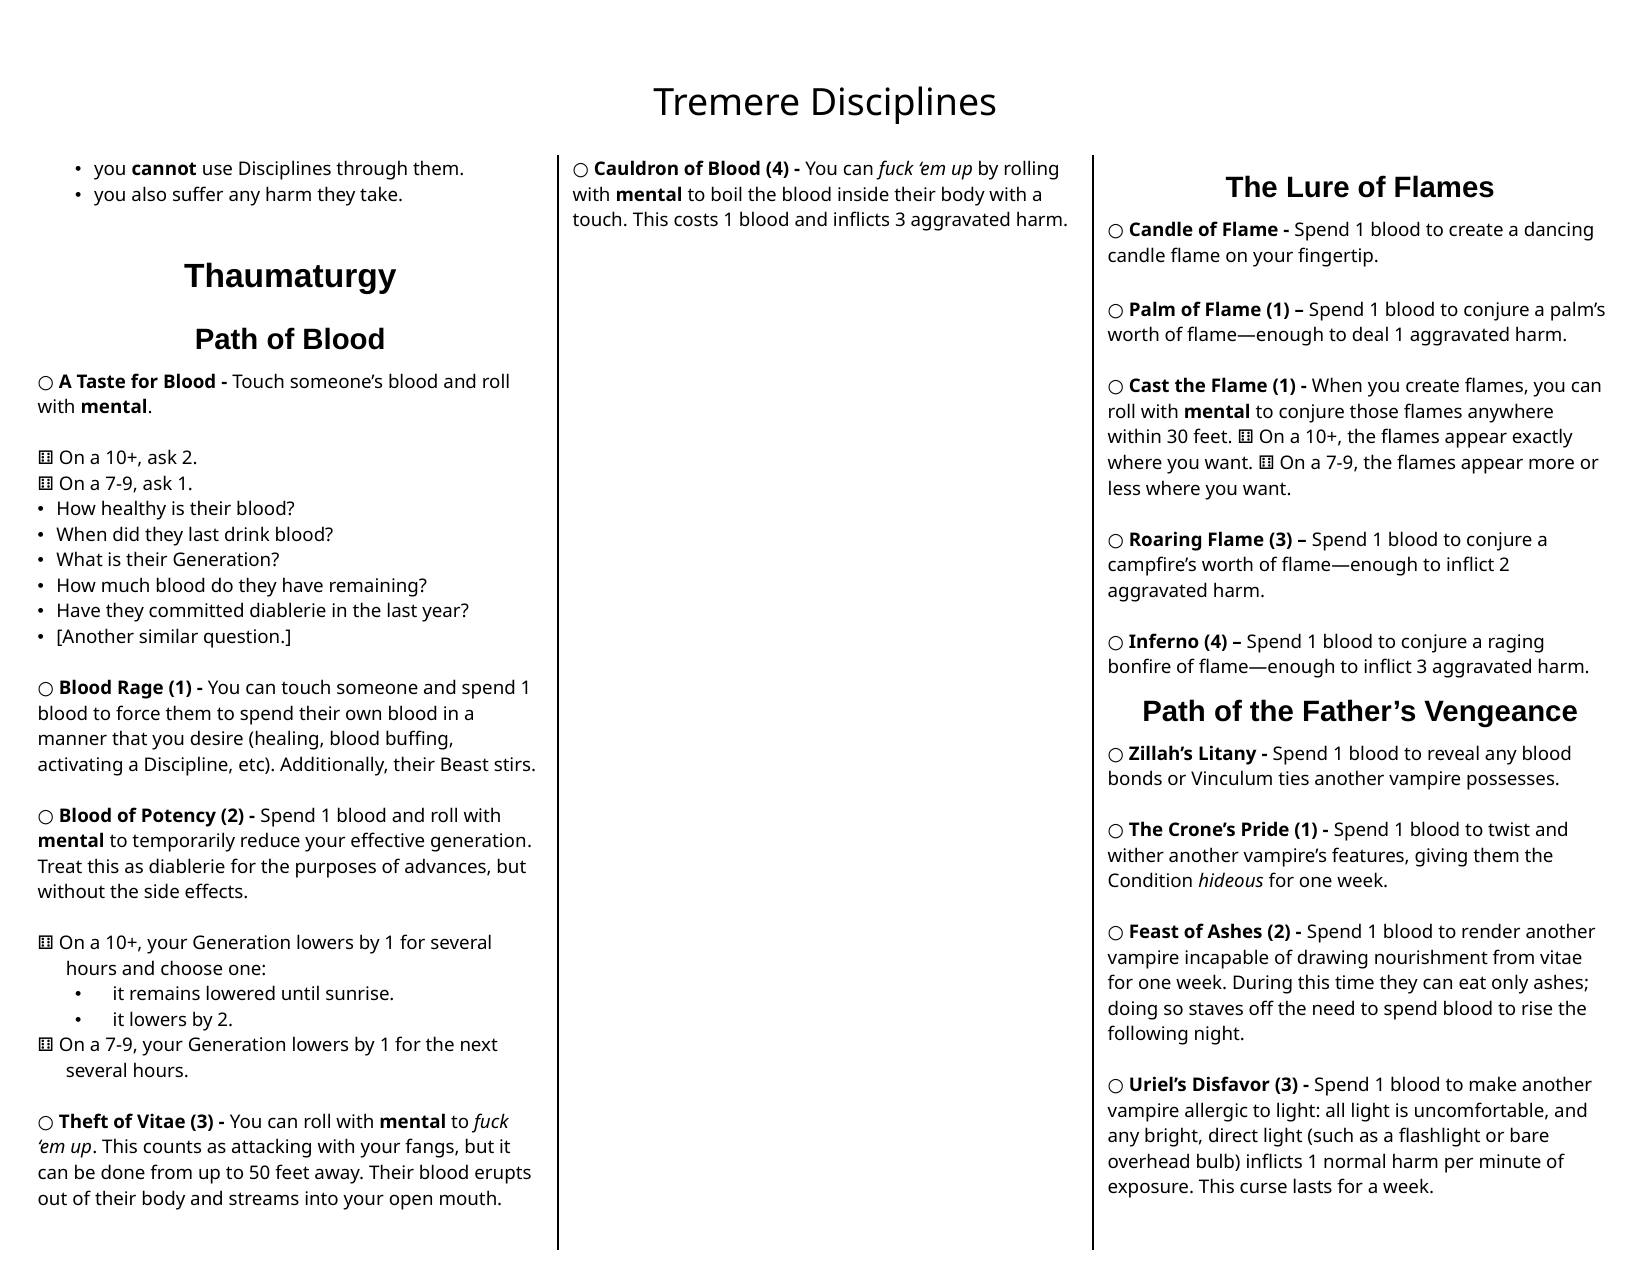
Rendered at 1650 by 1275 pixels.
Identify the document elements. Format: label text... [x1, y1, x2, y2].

text ⚅ On a 7-9, ask 1. [37, 470, 542, 496]
text ⚅ On a 10+, your Generation lowers by 1 for several hours and choose one: [37, 929, 542, 981]
list How healthy is their blood? [37, 496, 542, 521]
list When did they last drink blood? [37, 521, 542, 547]
text ○ Uriel’s Disfavor (3) - Spend 1 blood to make another vampire allergic to light: all light is uncomfortable, and any bright, direct light (such as a flashlight or bare overhead bulb) inflicts 1 normal harm per minute of exposure. This curse lasts for a week. [1107, 1072, 1612, 1225]
list Have they committed diablerie in the last year? [37, 598, 542, 623]
subtitle Thaumaturgy [37, 256, 542, 295]
text ○ Candle of Flame - Spend 1 blood to create a dancing candle flame on your fingertip. [1107, 216, 1612, 296]
subtitle Path of Blood [37, 322, 542, 356]
list What is their Generation? [37, 547, 542, 572]
text ○ Blood of Potency (2) - Spend 1 blood and roll with mental to temporarily reduce your effective generation. Treat this as diablerie for the purposes of advances, but without the side effects. [37, 802, 542, 904]
list you cannot use Disciplines through them. [75, 156, 542, 181]
list it remains lowered until sunrise. [75, 981, 542, 1006]
text ○ Cast the Flame (1) - When you create flames, you can roll with mental to conjure those flames anywhere within 30 feet. ⚅ On a 10+, the flames appear exactly where you want. ⚅ On a 7-9, the flames appear more or less where you want. [1107, 373, 1612, 526]
subtitle The Lure of Flames [1107, 170, 1612, 204]
list How much blood do they have remaining? [37, 572, 542, 598]
text ○ Blood Rage (1) - You can touch someone and spend 1 blood to force them to spend their own blood in a manner that you desire (healing, blood buffing, activating a Discipline, etc). Additionally, their Beast stirs. [37, 674, 542, 802]
list it lowers by 2. [75, 1006, 542, 1032]
text ⚅ On a 10+, ask 2. [37, 445, 542, 470]
text ○ Zillah’s Litany - Spend 1 blood to reveal any blood bonds or Vinculum ties another vampire possesses. [1107, 740, 1612, 816]
text ○ Inferno (4) – Spend 1 blood to conjure a raging bonfire of flame—enough to inflict 3 aggravated harm. [1107, 628, 1612, 679]
list [Another similar question.] [37, 623, 542, 674]
text ○ Feast of Ashes (2) - Spend 1 blood to render another vampire incapable of drawing nourishment from vitae for one week. During this time they can eat only ashes; doing so staves off the need to spend blood to rise the following night. [1107, 918, 1612, 1072]
text ○ Cauldron of Blood (4) - You can fuck ‘em up by rolling with mental to boil the blood inside their body with a touch. This costs 1 blood and inflicts 3 aggravated harm. [572, 156, 1077, 232]
text ○ Palm of Flame (1) – Spend 1 blood to conjure a palm’s worth of flame—enough to deal 1 aggravated harm. [1107, 296, 1612, 373]
list you also suffer any harm they take. [75, 181, 542, 207]
subtitle Path of the Father’s Vengeance [1107, 693, 1612, 727]
text ○ The Crone’s Pride (1) - Spend 1 blood to twist and wither another vampire’s features, giving them the Condition hideous for one week. [1107, 816, 1612, 918]
text ○ Roaring Flame (3) – Spend 1 blood to conjure a campfire’s worth of flame—enough to inflict 2 aggravated harm. [1107, 526, 1612, 628]
text ○ A Taste for Blood - Touch someone’s blood and roll with mental. [37, 368, 542, 419]
text ○ Theft of Vitae (3) - You can roll with mental to fuck ‘em up. This counts as attacking with your fangs, but it can be done from up to 50 feet away. Their blood erupts out of their body and streams into your open mouth. [37, 1108, 542, 1236]
text ⚅ On a 7-9, your Generation lowers by 1 for the next several hours. [37, 1032, 542, 1108]
